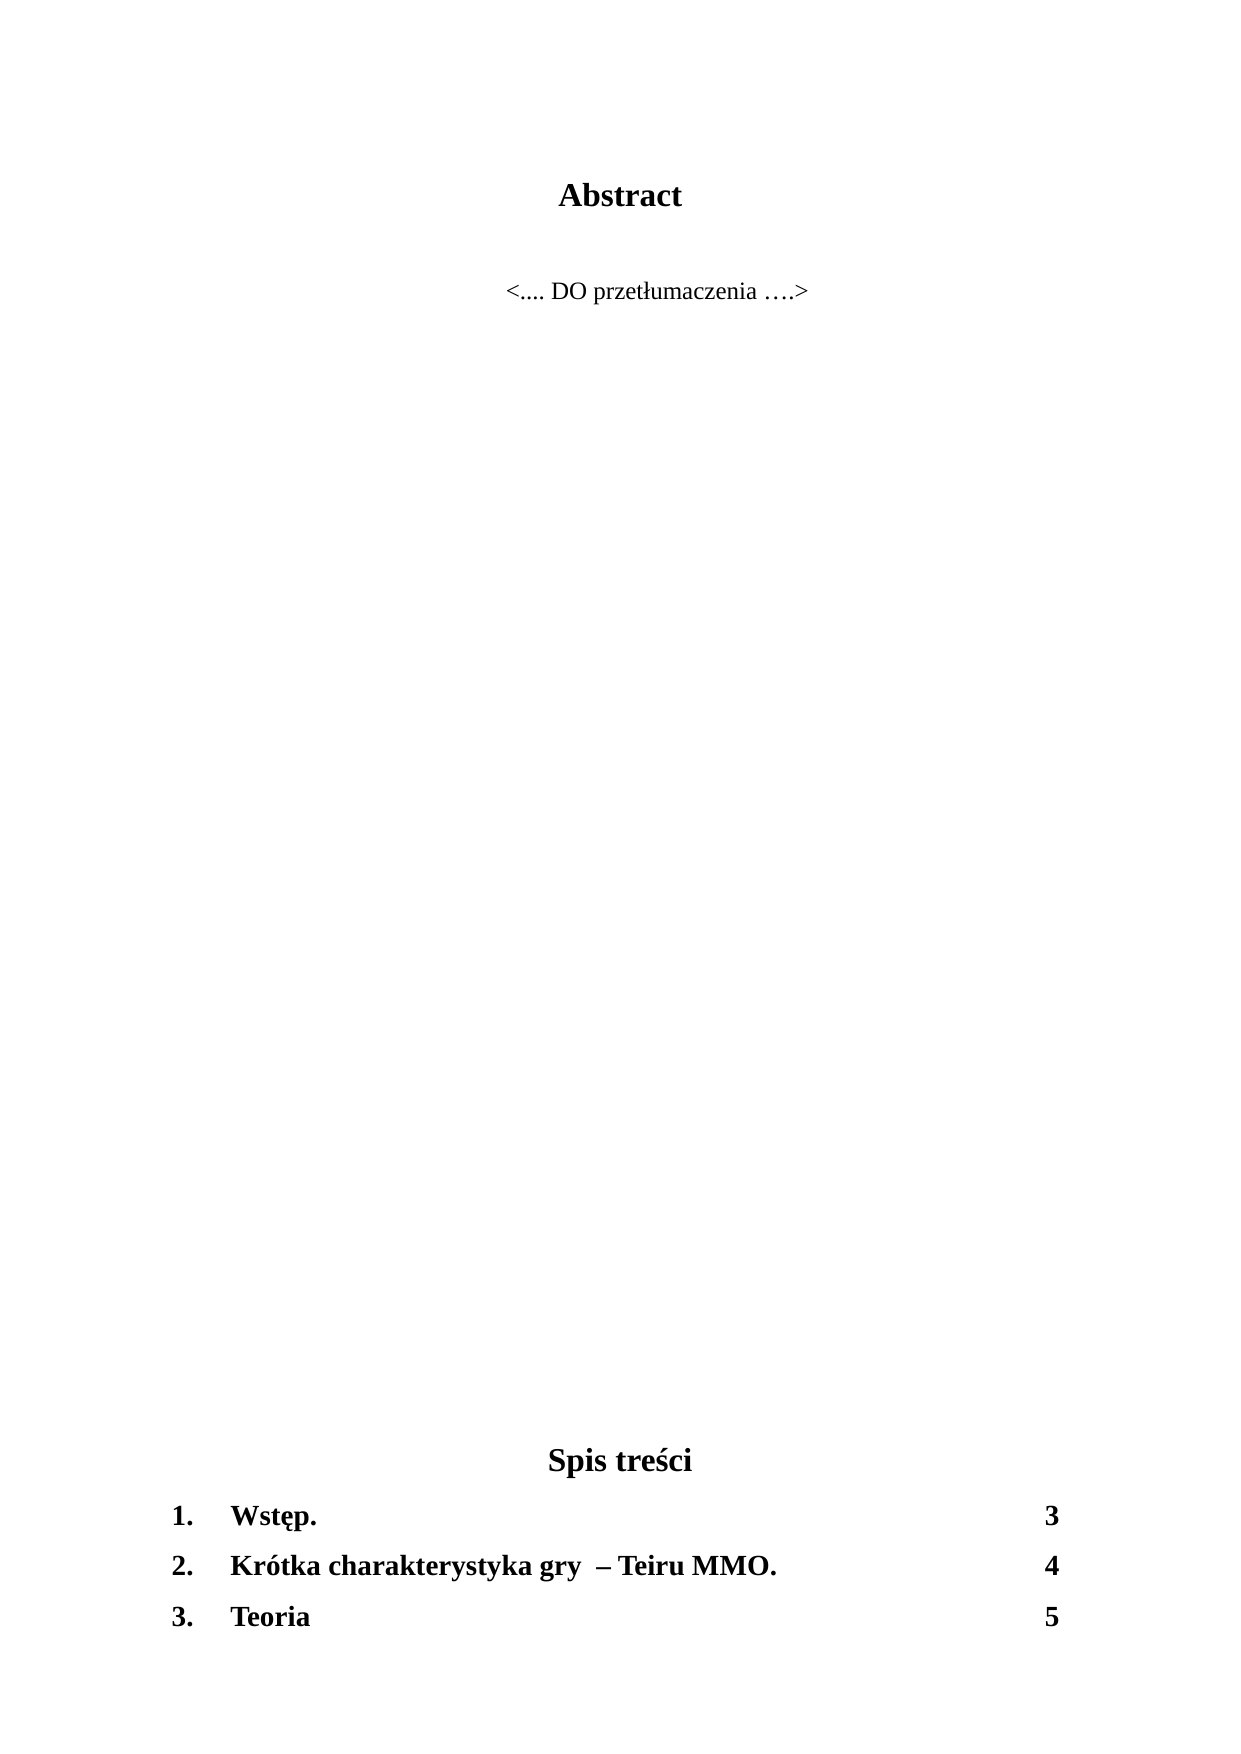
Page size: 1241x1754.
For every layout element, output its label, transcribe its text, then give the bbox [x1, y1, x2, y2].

text 1. Wstęp. 3 [118, 1498, 1122, 1532]
text 2. Krótka charakterystyka gry – Teiru MMO. 4 [118, 1548, 1122, 1582]
text 3. Teoria 5 [118, 1599, 1122, 1632]
text Abstract [118, 176, 1122, 214]
text <.... DO przetłumaczenia ….> [118, 276, 1122, 305]
text Spis treści [118, 1441, 1122, 1479]
